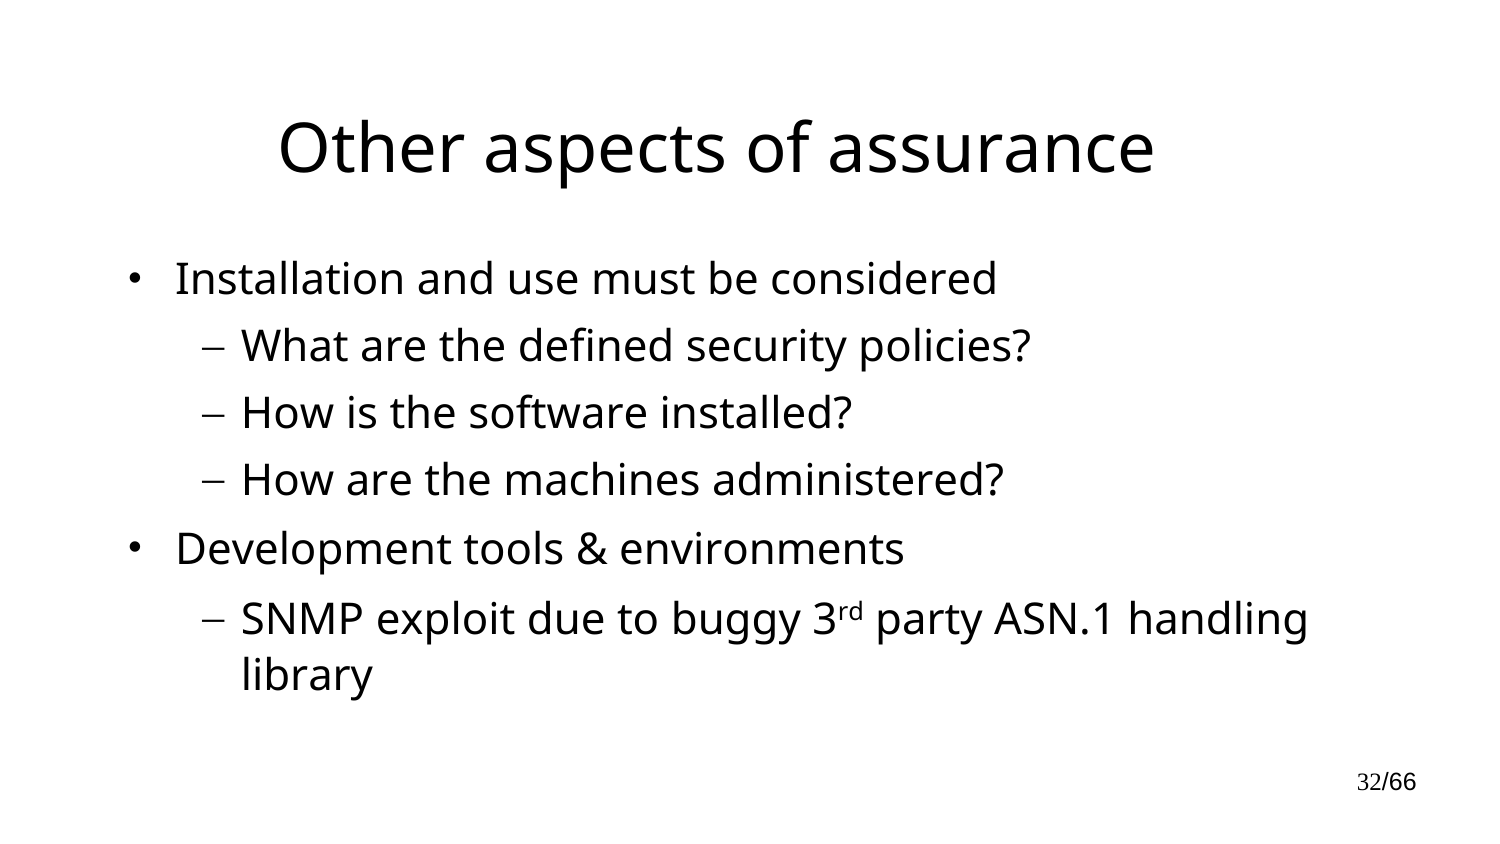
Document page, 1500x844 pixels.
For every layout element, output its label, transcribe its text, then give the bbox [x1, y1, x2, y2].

list Installation and use must be considered What are the defined security policies? How is the software installed? How are the machines administered? Development tools & environments SNMP exploit due to buggy 3rd party ASN.1 handling library [112, 243, 1388, 834]
title Other aspects of assurance [47, 57, 1388, 234]
